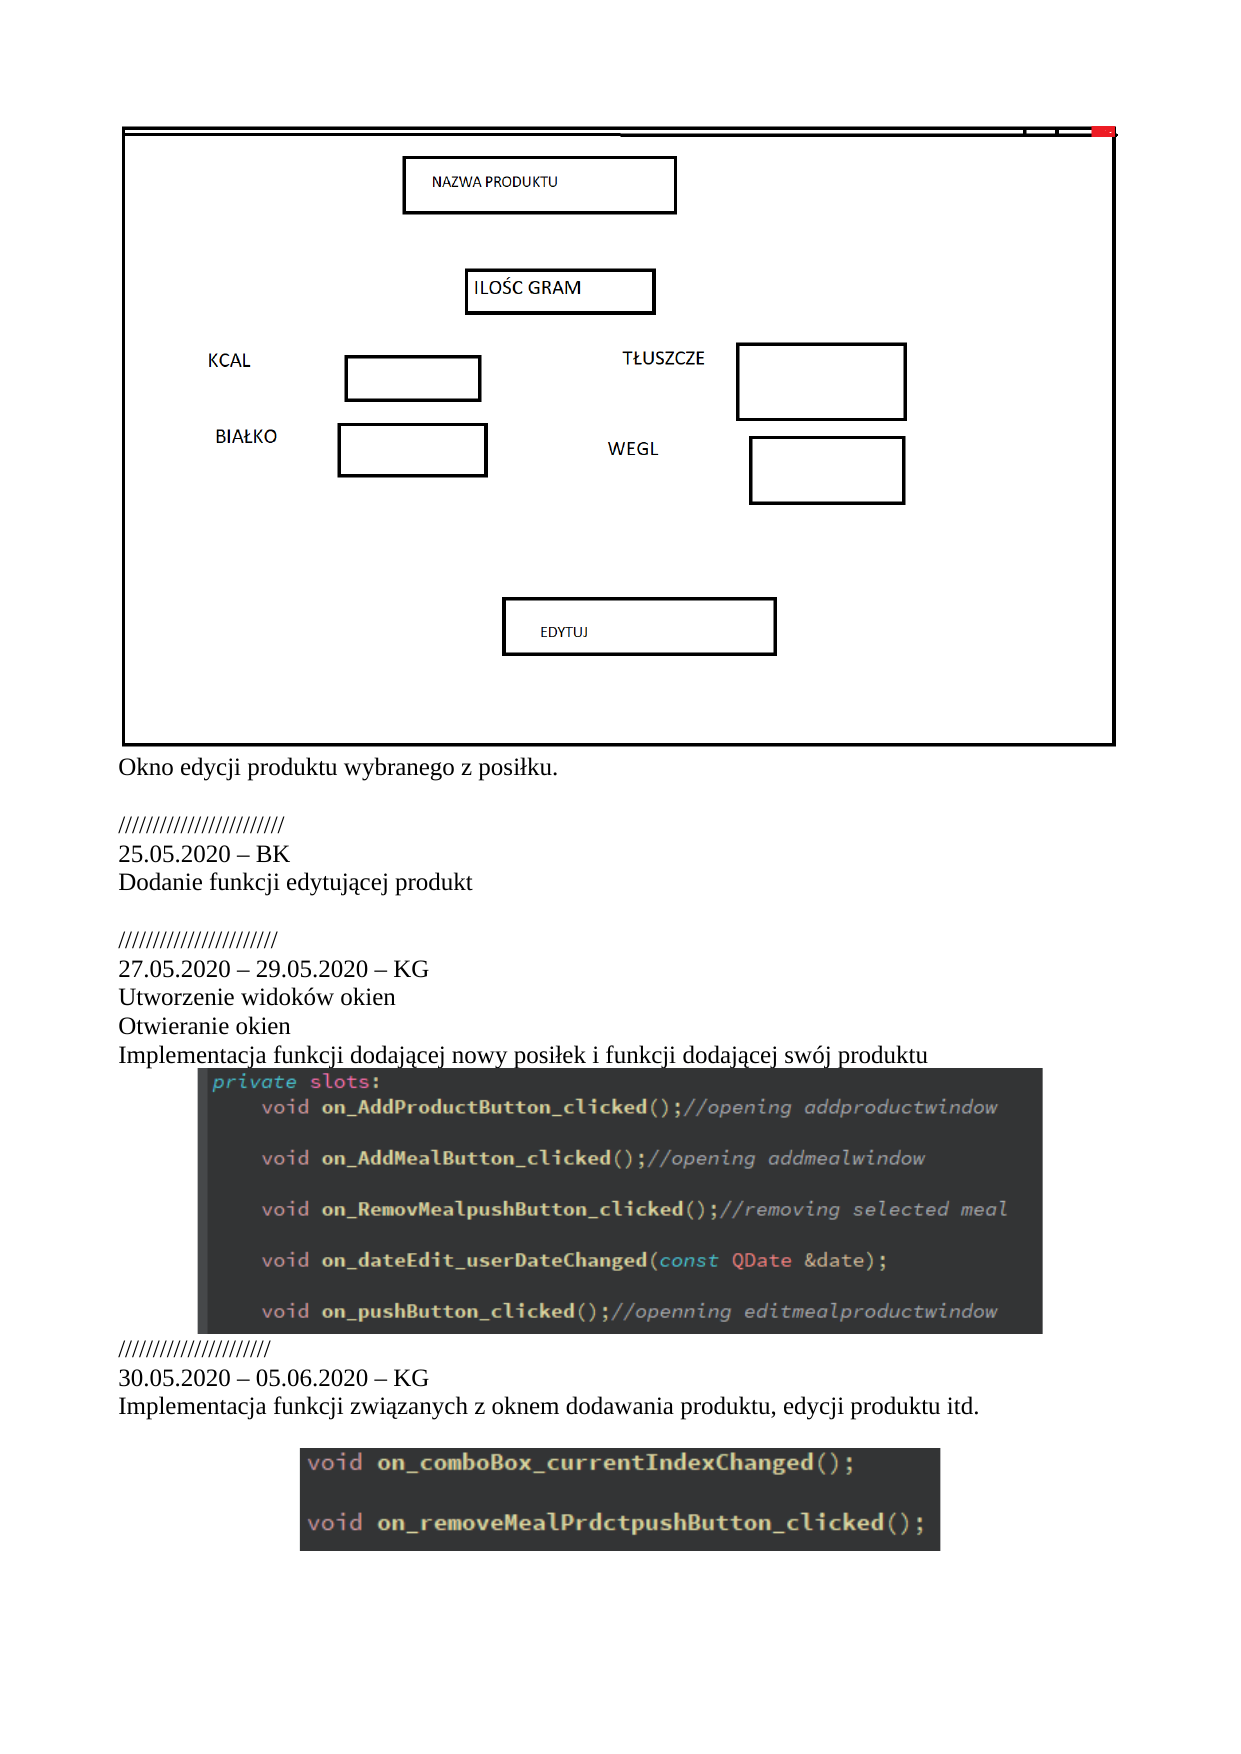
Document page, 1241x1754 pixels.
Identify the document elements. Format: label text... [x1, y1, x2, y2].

picture [299, 1448, 941, 1551]
picture [197, 1068, 1043, 1334]
text Dodanie funkcji edytującej produkt [118, 867, 1122, 896]
text 30.05.2020 – 05.06.2020 – KG [118, 1363, 1122, 1391]
text Implementacja funkcji dodającej nowy posiłek i funkcji dodającej swój produktu [118, 1040, 1122, 1069]
text Otwieranie okien [118, 1011, 1122, 1040]
text Utworzenie widoków okien [118, 982, 1122, 1011]
text //////////////////////// [118, 810, 1122, 839]
text Implementacja funkcji związanych z oknem dodawania produktu, edycji produktu itd. [118, 1391, 1122, 1420]
text 25.05.2020 – BK [118, 839, 1122, 867]
text ////////////////////// [118, 1334, 1122, 1363]
text /////////////////////// [118, 925, 1122, 954]
picture [118, 118, 1123, 753]
text Okno edycji produktu wybranego z posiłku. [118, 753, 1122, 781]
text 27.05.2020 – 29.05.2020 – KG [118, 954, 1122, 982]
